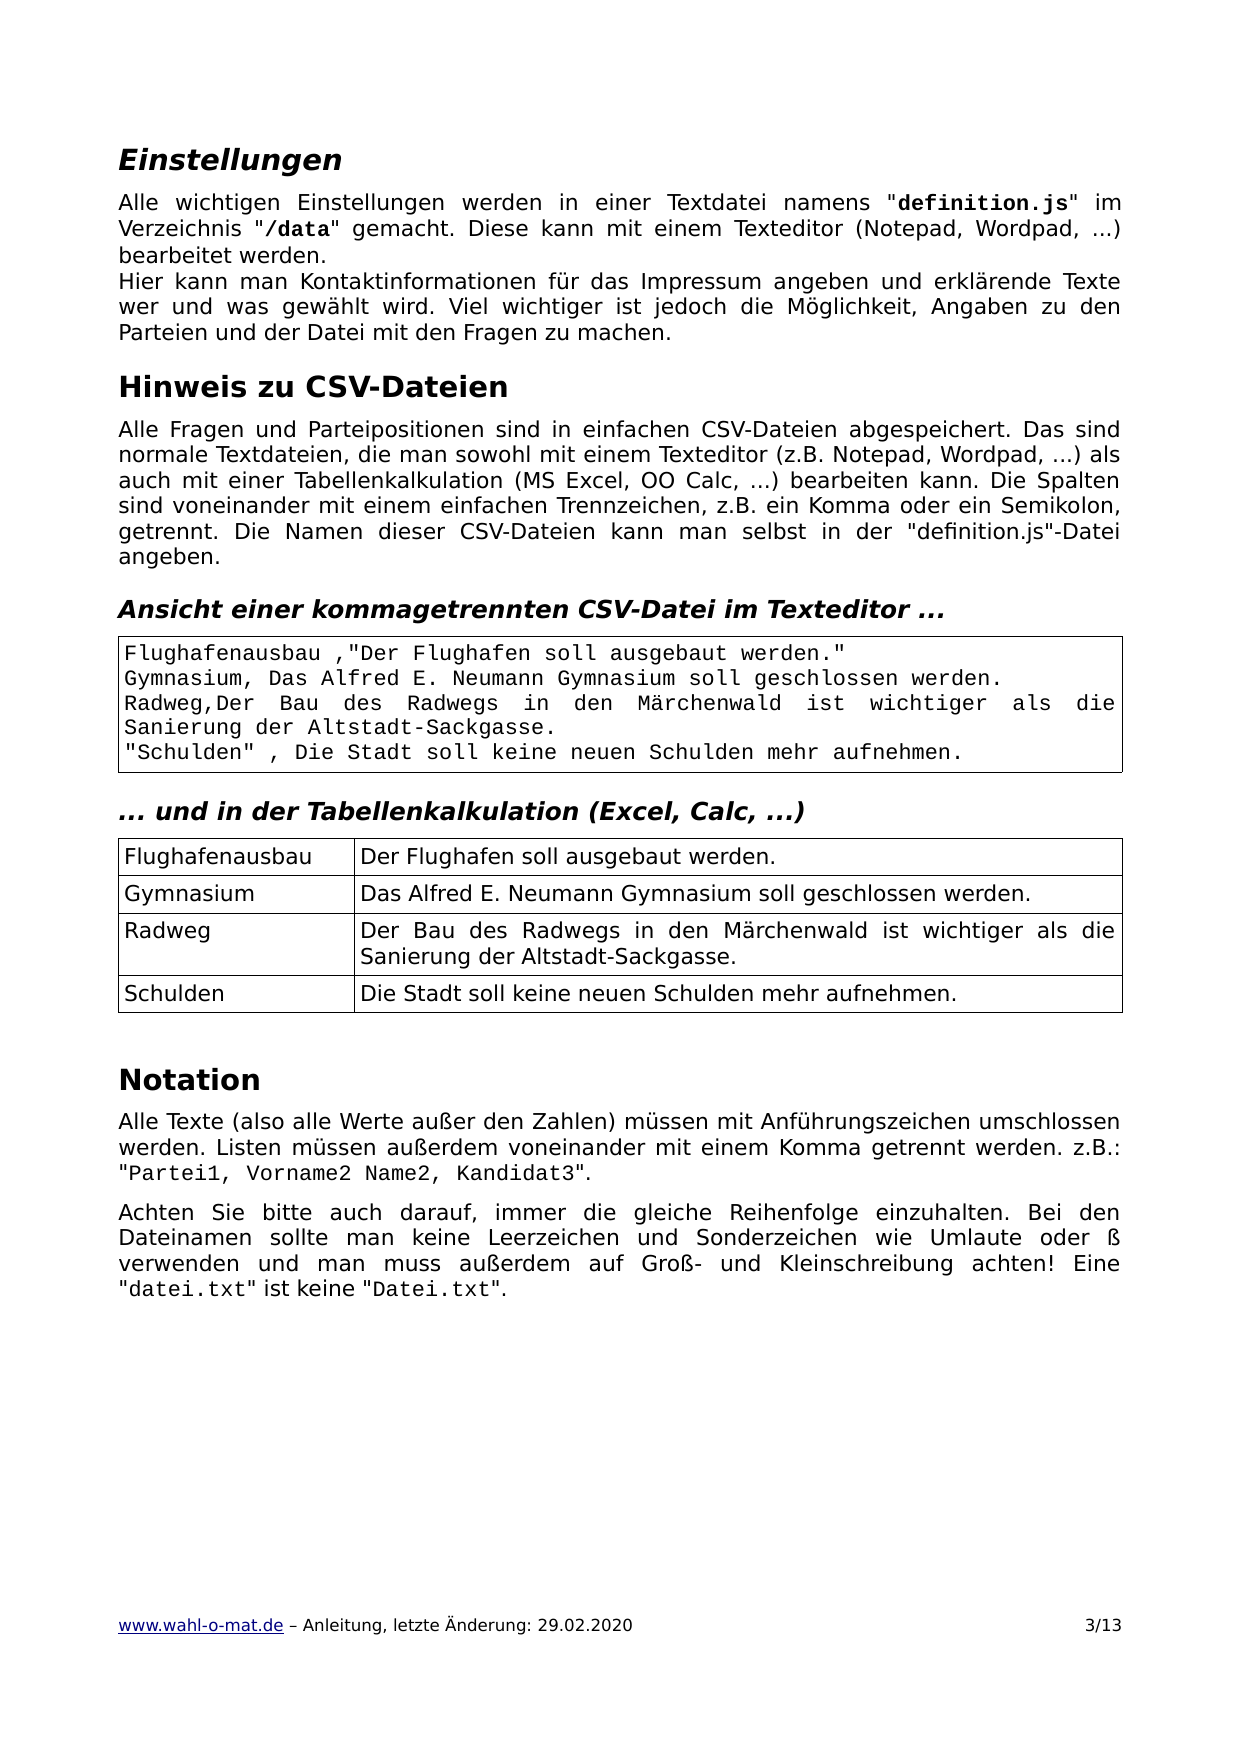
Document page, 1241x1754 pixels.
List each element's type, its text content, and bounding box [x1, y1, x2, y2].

subtitle Einstellungen [118, 143, 1122, 177]
subtitle Notation [118, 1063, 1122, 1097]
table_cell Radweg [119, 914, 354, 975]
subtitle Ansicht einer kommagetrennten CSV-Datei im Texteditor ... [118, 595, 1122, 624]
text Alle wichtigen Einstellungen werden in einer Textdatei namens "definition.js" im Verzeichnis "/data" gemacht. Diese kann mit einem Texteditor (Notepad, Wordpad, ...) bearbeitet werden. [118, 189, 1122, 269]
table_cell Der Bau des Radwegs in den Märchenwald ist wichtiger als die Sanierung der Altstadt-Sackgasse. [355, 914, 1122, 975]
text Achten Sie bitte auch darauf, immer die gleiche Reihenfolge einzuhalten. Bei den Dateinamen sollte man keine Leerzeichen und Sonderzeichen wie Umlaute oder ß verwenden und man muss außerdem auf Groß- und Kleinschreibung achten! Eine "datei.txt" ist keine "Datei.txt". [118, 1200, 1122, 1303]
table_cell Die Stadt soll keine neuen Schulden mehr aufnehmen. [355, 976, 1122, 1012]
table_header Der Flughafen soll ausgebaut werden. [355, 839, 1122, 875]
table_cell Schulden [119, 976, 354, 1012]
table_cell Das Alfred E. Neumann Gymnasium soll geschlossen werden. [355, 876, 1122, 912]
subtitle ... und in der Tabellenkalkulation (Excel, Calc, ...) [118, 797, 1122, 826]
subtitle Hinweis zu CSV-Dateien [118, 370, 1122, 404]
table_header Flughafenausbau ,"Der Flughafen soll ausgebaut werden." Gymnasium, Das Alfred E. Neumann Gymnasium soll geschlossen werden. Radweg,Der Bau des Radwegs in den Märchenwald ist wichtiger als die Sanierung der Altstadt-Sackgasse. "Schulden" , Die Stadt soll keine neuen Schulden mehr aufnehmen. [119, 637, 1122, 772]
text Hier kann man Kontaktinformationen für das Impressum angeben und erklärende Texte wer und was gewählt wird. Viel wichtiger ist jedoch die Möglichkeit, Angaben zu den Parteien und der Datei mit den Fragen zu machen. [118, 269, 1122, 345]
table_cell Gymnasium [119, 876, 354, 912]
text Alle Fragen und Parteipositionen sind in einfachen CSV-Dateien abgespeichert. Das sind normale Textdateien, die man sowohl mit einem Texteditor (z.B. Notepad, Wordpad, ...) als auch mit einer Tabellenkalkulation (MS Excel, OO Calc, ...) bearbeiten kann. Die Spalten sind voneinander mit einem einfachen Trennzeichen, z.B. ein Komma oder ein Semikolon, getrennt. Die Namen dieser CSV-Dateien kann man selbst in der "definition.js"-Datei angeben. [118, 417, 1122, 570]
text Alle Texte (also alle Werte außer den Zahlen) müssen mit Anführungszeichen umschlossen werden. Listen müssen außerdem voneinander mit einem Komma getrennt werden. z.B.: "Partei1, Vorname2 Name2, Kandidat3". [118, 1109, 1122, 1187]
table_header Flughafenausbau [119, 839, 354, 875]
